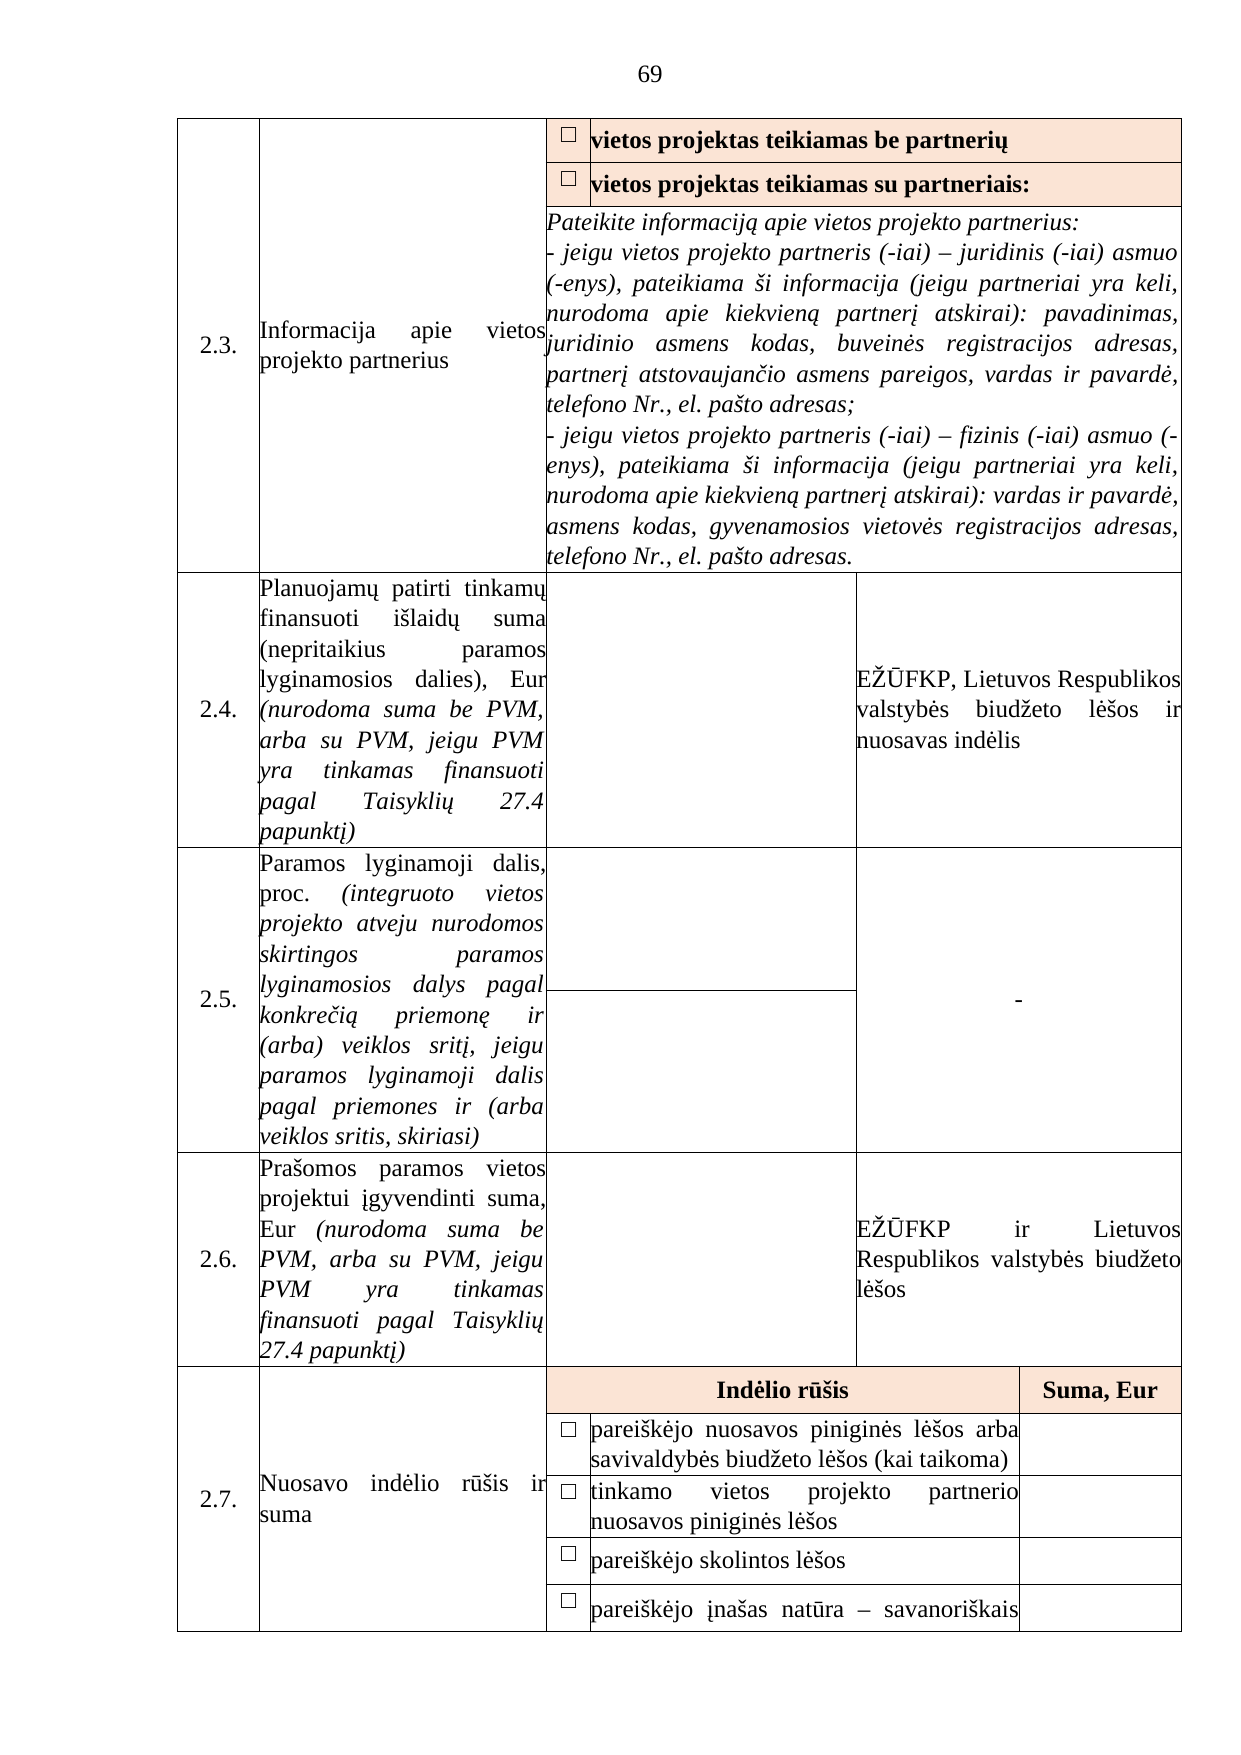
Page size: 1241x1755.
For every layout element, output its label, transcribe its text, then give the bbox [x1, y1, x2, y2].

table_cell 2.5. [178, 848, 259, 1152]
table_cell [547, 991, 856, 1152]
table_cell [1020, 1476, 1181, 1537]
table_cell Indėlio rūšis [547, 1367, 1019, 1413]
table_cell [547, 848, 856, 990]
table_cell EŽŪFKP ir Lietuvos Respublikos valstybės biudžeto lėšos [857, 1153, 1181, 1366]
table_cell Suma, Eur [1020, 1367, 1181, 1413]
table_cell pareiškėjo nuosavos piniginės lėšos arba savivaldybės biudžeto lėšos (kai taikoma) [591, 1414, 1019, 1475]
table_cell [547, 573, 856, 847]
table_cell tinkamo vietos projekto partnerio nuosavos piniginės lėšos [591, 1476, 1019, 1537]
table_cell [1020, 1414, 1181, 1475]
table_cell Pateikite informaciją apie vietos projekto partnerius: - jeigu vietos projekto partneris (-iai) – juridinis (-iai) asmuo (-enys), pateikiama ši informacija (jeigu partneriai yra keli, nurodoma apie kiekvieną partnerį atskirai): pavadinimas, juridinio asmens kodas, buveinės registracijos adresas, partnerį atstovaujančio asmens pareigos, vardas ir pavardė, telefono Nr., el. pašto adresas; - jeigu vietos projekto partneris (-iai) – fizinis (-iai) asmuo (-enys), pateikiama ši informacija (jeigu partneriai yra keli, nurodoma apie kiekvieną partnerį atskirai): vardas ir pavardė, asmens kodas, gyvenamosios vietovės registracijos adresas, telefono Nr., el. pašto adresas. [547, 207, 1181, 572]
table_cell vietos projektas teikiamas su partneriais: [591, 163, 1181, 206]
table_cell Planuojamų patirti tinkamų finansuoti išlaidų suma (nepritaikius paramos lyginamosios dalies), Eur (nurodoma suma be PVM, arba su PVM, jeigu PVM yra tinkamas finansuoti pagal Taisyklių 27.4 papunktį) [260, 573, 546, 847]
table_cell □ [547, 119, 590, 162]
table_cell □ [547, 163, 590, 206]
table_cell Informacija apie vietos projekto partnerius [260, 119, 546, 572]
table_cell 2.7. [178, 1367, 259, 1631]
table_cell □ [547, 1476, 590, 1537]
table_cell □ [547, 1414, 590, 1475]
table_cell [547, 1153, 856, 1366]
table_cell 2.6. [178, 1153, 259, 1366]
table_cell 2.3. [178, 119, 259, 572]
table_cell pareiškėjo įnašas natūra – savanoriškais [591, 1585, 1019, 1631]
table_cell □ [547, 1585, 590, 1631]
table_cell 2.4. [178, 573, 259, 847]
table_cell [1020, 1538, 1181, 1584]
table_cell pareiškėjo skolintos lėšos [591, 1538, 1019, 1584]
table_cell Paramos lyginamoji dalis, proc. (integruoto vietos projekto atveju nurodomos skirtingos paramos lyginamosios dalys pagal konkrečią priemonę ir (arba) veiklos sritį, jeigu paramos lyginamoji dalis pagal priemones ir (arba veiklos sritis, skiriasi) [260, 848, 546, 1152]
table_cell vietos projektas teikiamas be partnerių [591, 119, 1181, 162]
table_cell Prašomos paramos vietos projektui įgyvendinti suma, Eur (nurodoma suma be PVM, arba su PVM, jeigu PVM yra tinkamas finansuoti pagal Taisyklių 27.4 papunktį) [260, 1153, 546, 1366]
table_cell Nuosavo indėlio rūšis ir suma [260, 1367, 546, 1631]
table_cell [1020, 1585, 1181, 1631]
table_cell EŽŪFKP, Lietuvos Respublikos valstybės biudžeto lėšos ir nuosavas indėlis [857, 573, 1181, 847]
table_cell - [857, 848, 1181, 1152]
table_cell □ [547, 1538, 590, 1584]
